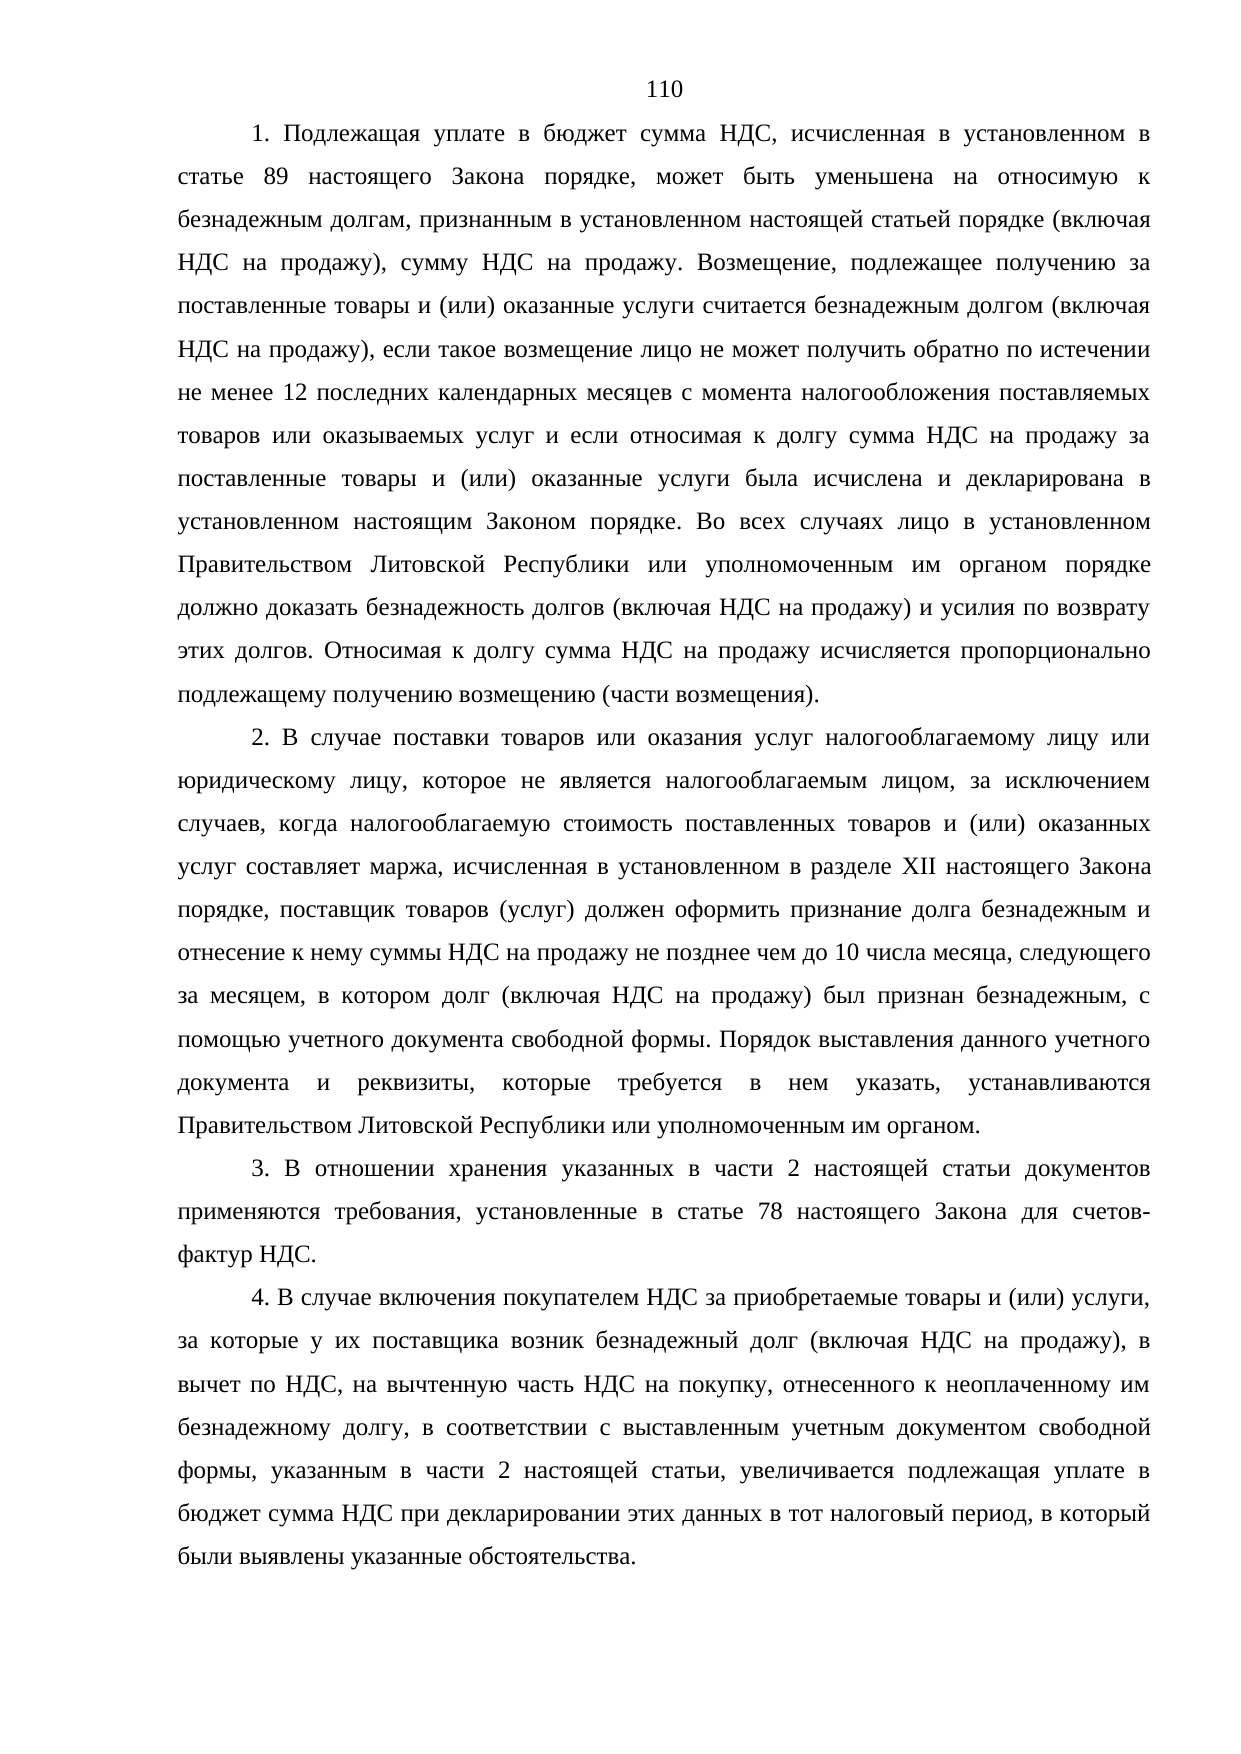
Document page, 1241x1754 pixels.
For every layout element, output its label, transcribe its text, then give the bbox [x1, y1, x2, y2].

text 3. В отношении хранения указанных в части 2 настоящей статьи документов применяются требования, установленные в статье 78 настоящего Закона для счетов-фактур НДС. [177, 1153, 1152, 1268]
text 4. В случае включения покупателем НДС за приобретаемые товары и (или) услуги, за которые у их поставщика возник безнадежный долг (включая НДС на продажу), в вычет по НДС, на вычтенную часть НДС на покупку, отнесенного к неоплаченному им безнадежному долгу, в соответствии с выставленным учетным документом свободной формы, указанным в части 2 настоящей статьи, увеличивается подлежащая уплате в бюджет сумма НДС при декларировании этих данных в тот налоговый период, в который были выявлены указанные обстоятельства. [177, 1282, 1152, 1570]
text 1. Подлежащая уплате в бюджет сумма НДС, исчисленная в установленном в статье 89 настоящего Закона порядке, может быть уменьшена на относимую к безнадежным долгам, признанным в установленном настоящей статьей порядке (включая НДС на продажу), сумму НДС на продажу. Возмещение, подлежащее получению за поставленные товары и (или) оказанные услуги считается безнадежным долгом (включая НДС на продажу), если такое возмещение лицо не может получить обратно по истечении не менее 12 последних календарных месяцев с момента налогообложения поставляемых товаров или оказываемых услуг и если относимая к долгу сумма НДС на продажу за поставленные товары и (или) оказанные услуги была исчислена и декларирована в установленном настоящим Законом порядке. Во всех случаях лицо в установленном Правительством Литовской Республики или уполномоченным им органом порядке должно доказать безнадежность долгов (включая НДС на продажу) и усилия по возврату этих долгов. Относимая к долгу сумма НДС на продажу исчисляется пропорционально подлежащему получению возмещению (части возмещения). [177, 118, 1152, 707]
text 2. В случае поставки товаров или оказания услуг налогооблагаемому лицу или юридическому лицу, которое не является налогооблагаемым лицом, за исключением случаев, когда налогооблагаемую стоимость поставленных товаров и (или) оказанных услуг составляет маржа, исчисленная в установленном в разделе XII настоящего Закона порядке, поставщик товаров (услуг) должен оформить признание долга безнадежным и отнесение к нему суммы НДС на продажу не позднее чем до 10 числа месяца, следующего за месяцем, в котором долг (включая НДС на продажу) был признан безнадежным, с помощью учетного документа свободной формы. Порядок выставления данного учетного документа и реквизиты, которые требуется в нем указать, устанавливаются Правительством Литовской Республики или уполномоченным им органом. [177, 722, 1152, 1139]
